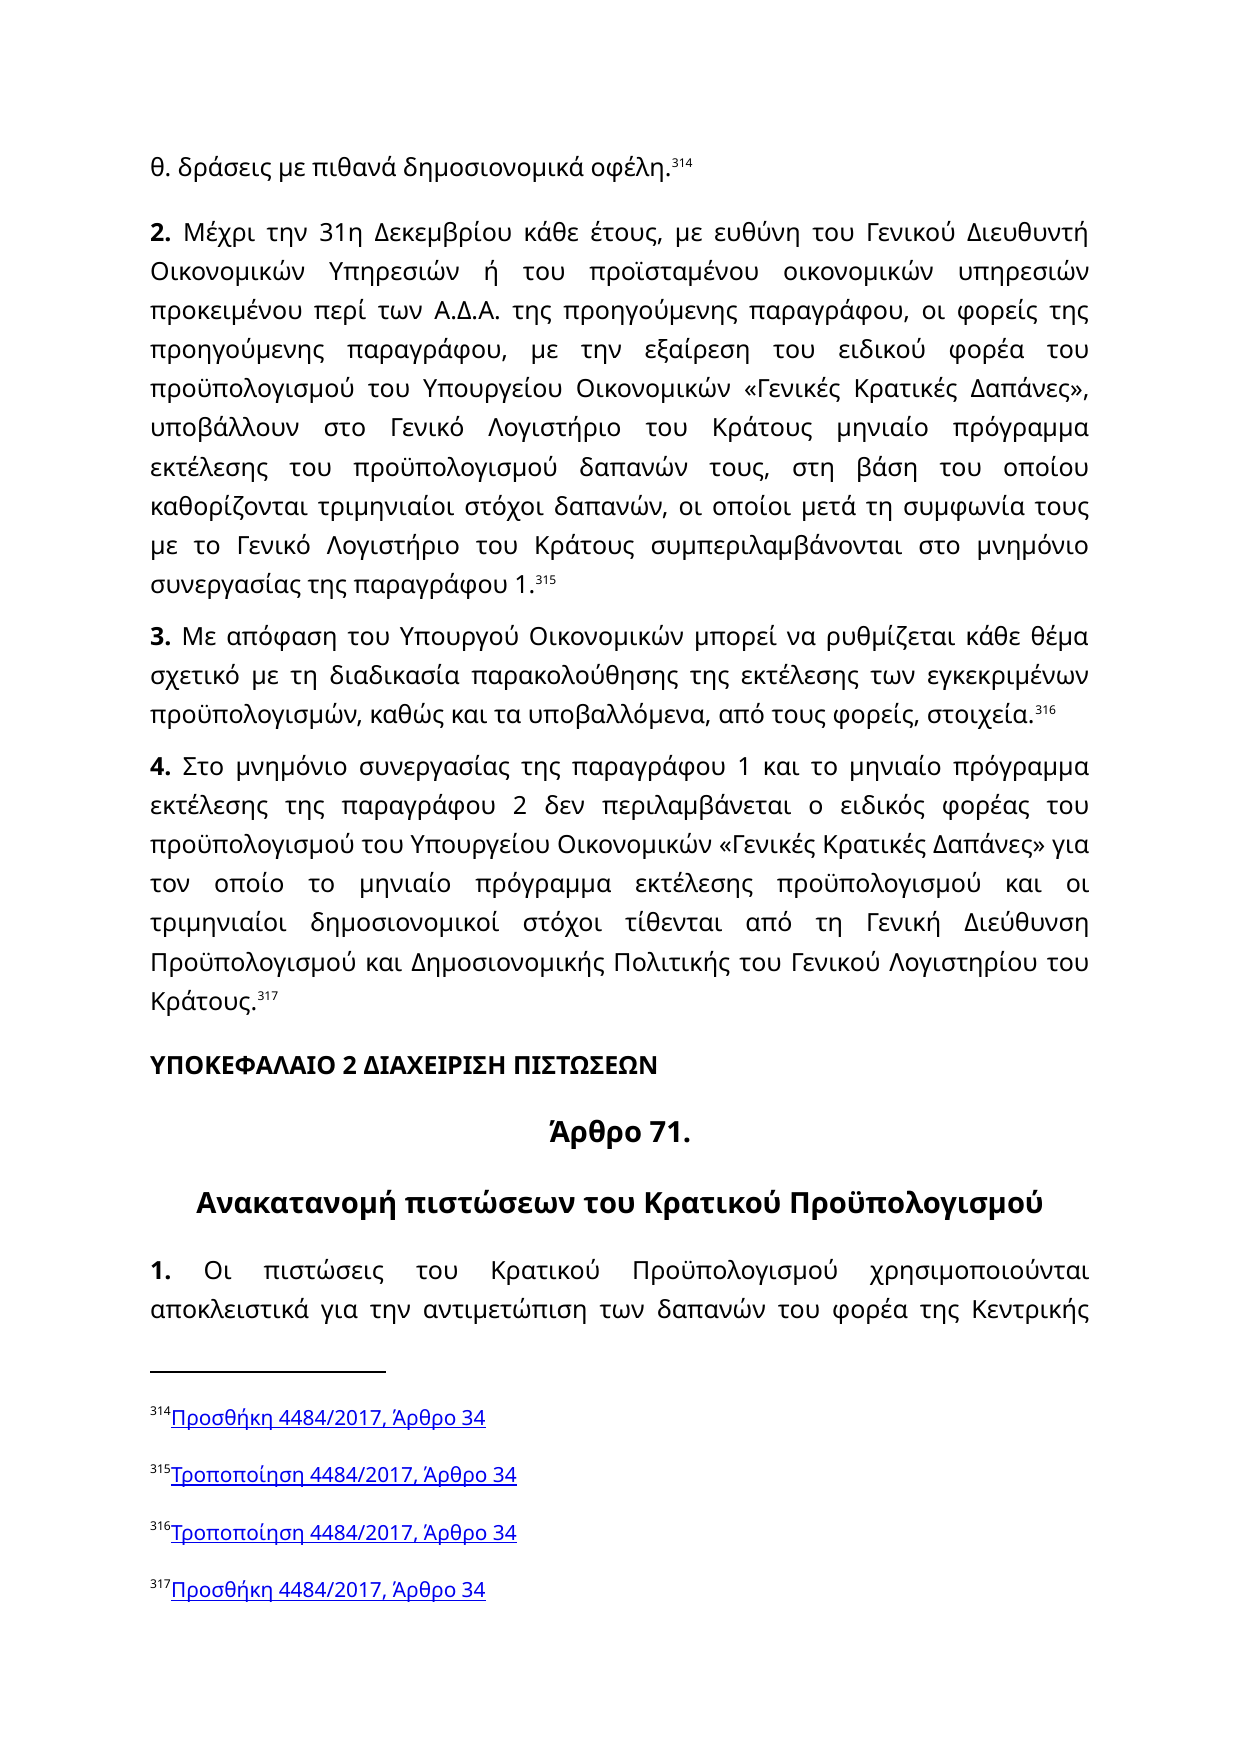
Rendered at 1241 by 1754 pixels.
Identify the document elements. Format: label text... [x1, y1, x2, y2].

text ΥΠΟΚΕΦΑΛΑΙΟ 2 ΔΙΑΧΕΙΡΙΣΗ ΠΙΣΤΩΣΕΩΝ [150, 1047, 1090, 1082]
text 4. Στο µνηµόνιο συνεργασίας της παραγράφου 1 και το µηνιαίο πρόγραµµα εκτέλεσης της παραγράφου 2 δεν περιλαµβάνεται ο ειδικός φορέας του προϋπολογισµού του Υπουργείου Οικονοµικών «Γενικές Κρατικές Δαπάνες» για τον οποίο το µηνιαίο πρόγραµµα εκτέλεσης προϋπολογισµού και οι τριµηνιαίοι δηµοσιονοµικοί στόχοι τίθενται από τη Γενική Διεύθυνση Προϋπολογισµού και Δηµοσιονοµικής Πολιτικής του Γενικού Λογιστηρίου του Κράτους. [150, 748, 1090, 1017]
text 2. Μέχρι την 31η Δεκεµβρίου κάθε έτους, µε ευθύνη του Γενικού Διευθυντή Οικονοµικών Υπηρεσιών ή του προϊσταµένου οικονοµικών υπηρεσιών προκειµένου περί των Α.Δ.Α. της προηγούµενης παραγράφου, οι φορείς της προηγούµενης παραγράφου, µε την εξαίρεση του ειδικού φορέα του προϋπολογισµού του Υπουργείου Οικονοµικών «Γενικές Κρατικές Δαπάνες», υποβάλλουν στο Γενικό Λογιστήριο του Κράτους µηνιαίο πρόγραµµα εκτέλεσης του προϋπολογισµού δαπανών τους, στη βάση του οποίου καθορίζονται τριµηνιαίοι στόχοι δαπανών, οι οποίοι µετά τη συµφωνία τους µε το Γενικό Λογιστήριο του Κράτους συµπεριλαµβάνονται στο µνηµόνιο συνεργασίας της παραγράφου 1. [150, 214, 1090, 601]
text Τροποποίηση 4484/2017, Άρθρο 34 [150, 1518, 1090, 1546]
subtitle Άρθρο 71. [150, 1112, 1090, 1151]
text Προσθήκη 4484/2017, Άρθρο 34 [150, 1403, 1090, 1431]
text θ. δράσεις µε πιθανά δηµοσιονοµικά οφέλη. [150, 150, 1090, 184]
subtitle Ανακατανομή πιστώσεων του Κρατικού Προϋπολογισμού [150, 1182, 1090, 1222]
text 3. Με απόφαση του Υπουργού Οικονοµικών µπορεί να ρυθµίζεται κάθε θέµα σχετικό µε τη διαδικασία παρακολούθησης της εκτέλεσης των εγκεκριµένων προϋπολογισµών, καθώς και τα υποβαλλόµενα, από τους φορείς, στοιχεία. [150, 618, 1090, 731]
text Προσθήκη 4484/2017, Άρθρο 34 [150, 1576, 1090, 1604]
text 1. Οι πιστώσεις του Κρατικού Προϋπολογισμού χρησιμοποιούνται αποκλειστικά για την αντιμετώπιση των δαπανών του φορέα της Κεντρικής [150, 1253, 1090, 1326]
text Τροποποίηση 4484/2017, Άρθρο 34 [150, 1460, 1090, 1489]
